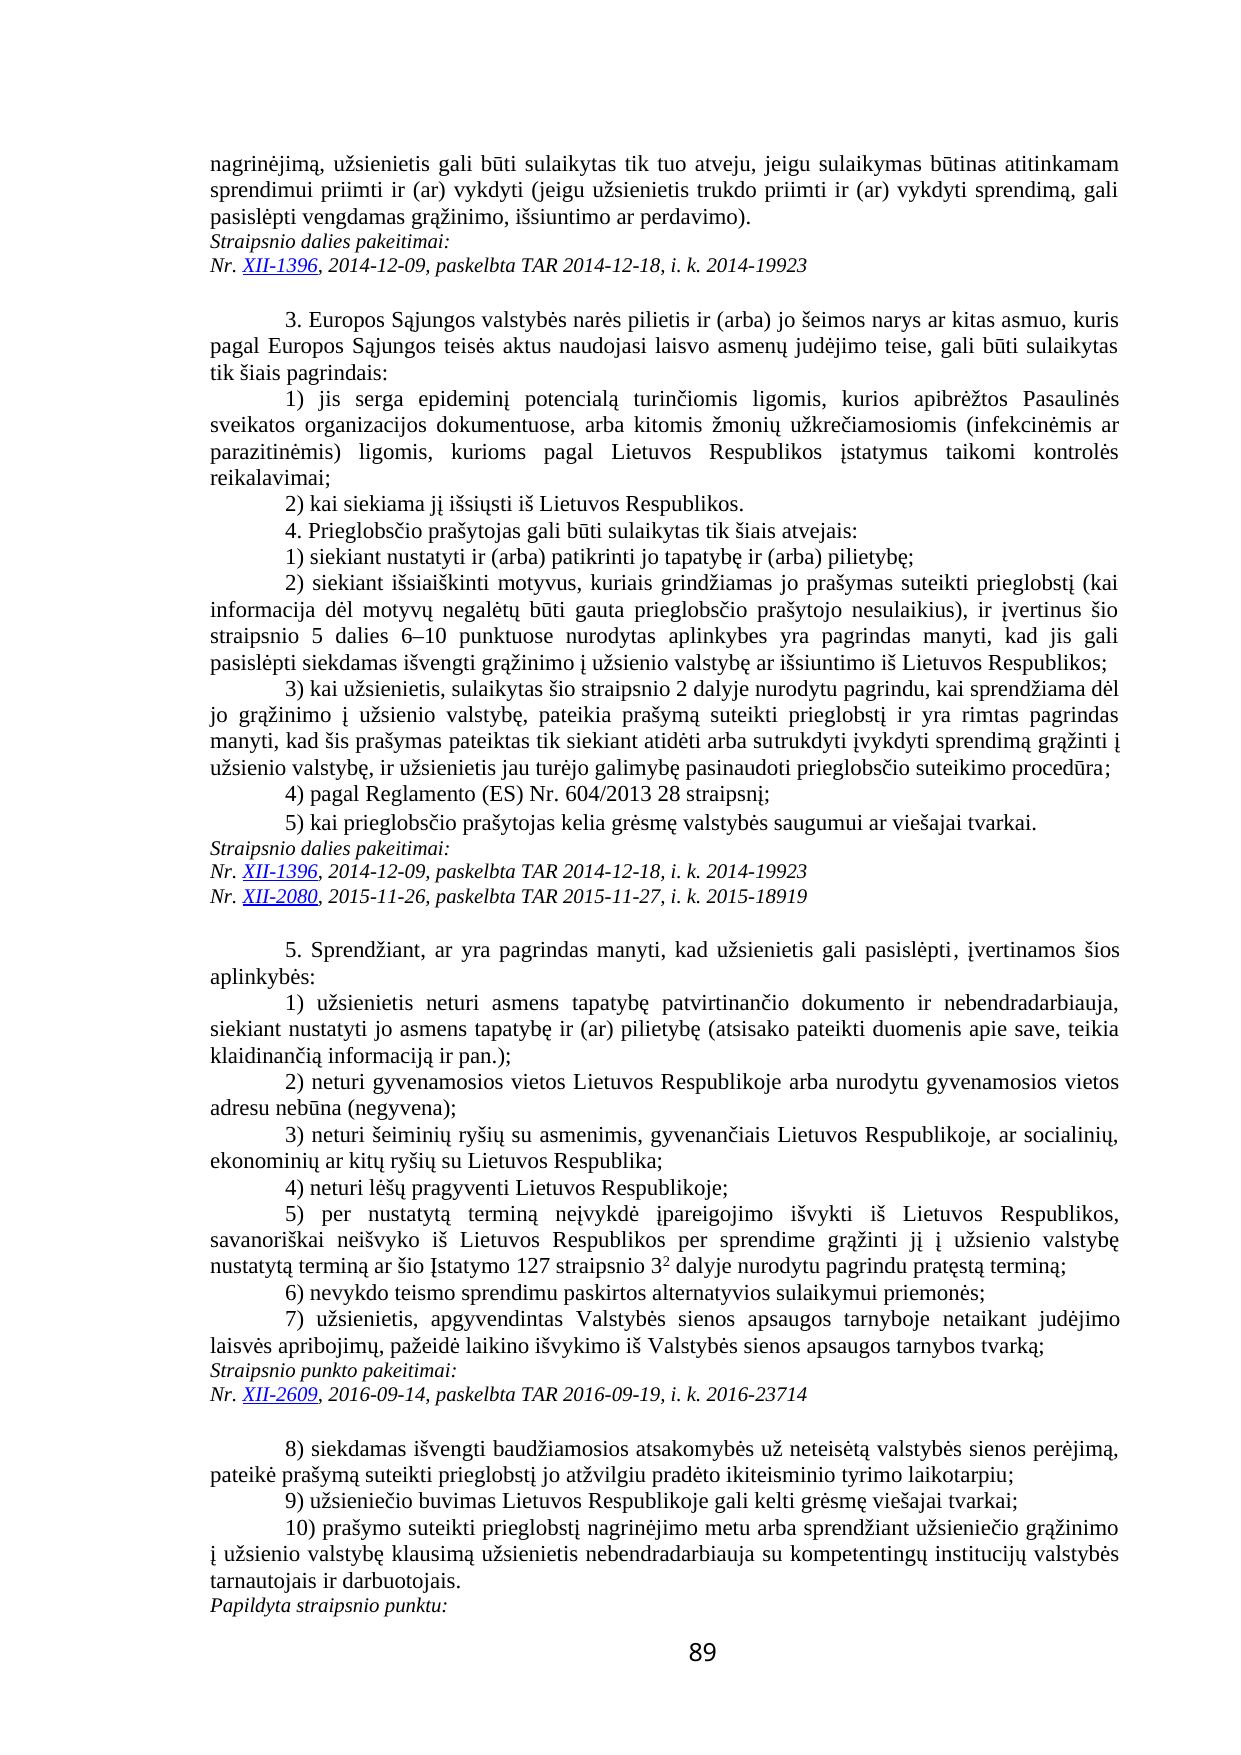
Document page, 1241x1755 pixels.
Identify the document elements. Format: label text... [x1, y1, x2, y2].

text 3) kai užsienietis, sulaikytas šio straipsnio 2 dalyje nurodytu pagrindu, kai sprendžiama dėl jo grąžinimo į užsienio valstybę, pateikia prašymą suteikti prieglobstį ir yra rimtas pagrindas manyti, kad šis prašymas pateiktas tik siekiant atidėti arba sutrukdyti įvykdyti sprendimą grąžinti į užsienio valstybę, ir užsienietis jau turėjo galimybę pasinaudoti prieglobsčio suteikimo procedūra; [210, 675, 1120, 780]
text 5) per nustatytą terminą neįvykdė įpareigojimo išvykti iš Lietuvos Respublikos, savanoriškai neišvyko iš Lietuvos Respublikos per sprendime grąžinti jį į užsienio valstybę nustatytą terminą ar šio Įstatymo 127 straipsnio 32 dalyje nurodytu pagrindu pratęstą terminą; [210, 1200, 1120, 1279]
text 4) neturi lėšų pragyventi Lietuvos Respublikoje; [210, 1173, 1120, 1200]
text 9) užsieniečio buvimas Lietuvos Respublikoje gali kelti grėsmę viešajai tvarkai; [210, 1488, 1120, 1514]
text Papildyta straipsnio punktu: [210, 1593, 1120, 1617]
text Straipsnio punkto pakeitimai: [210, 1358, 1120, 1382]
text 4. Prieglobsčio prašytojas gali būti sulaikytas tik šiais atvejais: [210, 517, 1120, 543]
text nagrinėjimą, užsienietis gali būti sulaikytas tik tuo atveju, jeigu sulaikymas būtinas atitinkamam sprendimui priimti ir (ar) vykdyti (jeigu užsienietis trukdo priimti ir (ar) vykdyti sprendimą, gali pasislėpti vengdamas grąžinimo, išsiuntimo ar perdavimo). [210, 150, 1120, 229]
text Nr. XII-2609, 2016-09-14, paskelbta TAR 2016-09-19, i. k. 2016-23714 [210, 1382, 1120, 1406]
text 6) nevykdo teismo sprendimu paskirtos alternatyvios sulaikymui priemonės; [210, 1279, 1120, 1305]
text Nr. XII-1396, 2014-12-09, paskelbta TAR 2014-12-18, i. k. 2014-19923 [210, 859, 1120, 883]
text 5. Sprendžiant, ar yra pagrindas manyti, kad užsienietis gali pasislėpti, įvertinamos šios aplinkybės: [210, 936, 1120, 989]
text Nr. XII-2080, 2015-11-26, paskelbta TAR 2015-11-27, i. k. 2015-18919 [210, 883, 1120, 908]
text 1) siekiant nustatyti ir (arba) patikrinti jo tapatybę ir (arba) pilietybę; [210, 543, 1120, 569]
text Straipsnio dalies pakeitimai: [210, 229, 1120, 253]
text 3) neturi šeiminių ryšių su asmenimis, gyvenančiais Lietuvos Respublikoje, ar socialinių, ekonominių ar kitų ryšių su Lietuvos Respublika; [210, 1121, 1120, 1173]
text 2) kai siekiama jį išsiųsti iš Lietuvos Respublikos. [210, 490, 1120, 517]
text 3. Europos Sąjungos valstybės narės pilietis ir (arba) jo šeimos narys ar kitas asmuo, kuris pagal Europos Sąjungos teisės aktus naudojasi laisvo asmenų judėjimo teise, gali būti sulaikytas tik šiais pagrindais: [210, 306, 1120, 385]
text 2) neturi gyvenamosios vietos Lietuvos Respublikoje arba nurodytu gyvenamosios vietos adresu nebūna (negyvena); [210, 1068, 1120, 1121]
text 2) siekiant išsiaiškinti motyvus, kuriais grindžiamas jo prašymas suteikti prieglobstį (kai informacija dėl motyvų negalėtų būti gauta prieglobsčio prašytojo nesulaikius), ir įvertinus šio straipsnio 5 dalies 6–10 punktuose nurodytas aplinkybes yra pagrindas manyti, kad jis gali pasislėpti siekdamas išvengti grąžinimo į užsienio valstybę ar išsiuntimo iš Lietuvos Respublikos; [210, 569, 1120, 675]
text 7) užsienietis, apgyvendintas Valstybės sienos apsaugos tarnyboje netaikant judėjimo laisvės apribojimų, pažeidė laikino išvykimo iš Valstybės sienos apsaugos tarnybos tvarką; [210, 1305, 1120, 1358]
text 1) užsienietis neturi asmens tapatybę patvirtinančio dokumento ir nebendradarbiauja, siekiant nustatyti jo asmens tapatybę ir (ar) pilietybę (atsisako pateikti duomenis apie save, teikia klaidinančią informaciją ir pan.); [210, 989, 1120, 1068]
text 5) kai prieglobsčio prašytojas kelia grėsmę valstybės saugumui ar viešajai tvarkai. [210, 807, 1120, 835]
text 10) prašymo suteikti prieglobstį nagrinėjimo metu arba sprendžiant užsieniečio grąžinimo į užsienio valstybę klausimą užsienietis nebendradarbiauja su kompetentingų institucijų valstybės tarnautojais ir darbuotojais. [210, 1514, 1120, 1593]
text 8) siekdamas išvengti baudžiamosios atsakomybės už neteisėtą valstybės sienos perėjimą, pateikė prašymą suteikti prieglobstį jo atžvilgiu pradėto ikiteisminio tyrimo laikotarpiu; [210, 1435, 1120, 1488]
text Nr. XII-1396, 2014-12-09, paskelbta TAR 2014-12-18, i. k. 2014-19923 [210, 253, 1120, 277]
text 4) pagal Reglamento (ES) Nr. 604/2013 28 straipsnį; [210, 780, 1120, 807]
text Straipsnio dalies pakeitimai: [210, 835, 1120, 859]
text 1) jis serga epideminį potencialą turinčiomis ligomis, kurios apibrėžtos Pasaulinės sveikatos organizacijos dokumentuose, arba kitomis žmonių užkrečiamosiomis (infekcinėmis ar parazitinėmis) ligomis, kurioms pagal Lietuvos Respublikos įstatymus taikomi kontrolės reikalavimai; [210, 385, 1120, 490]
